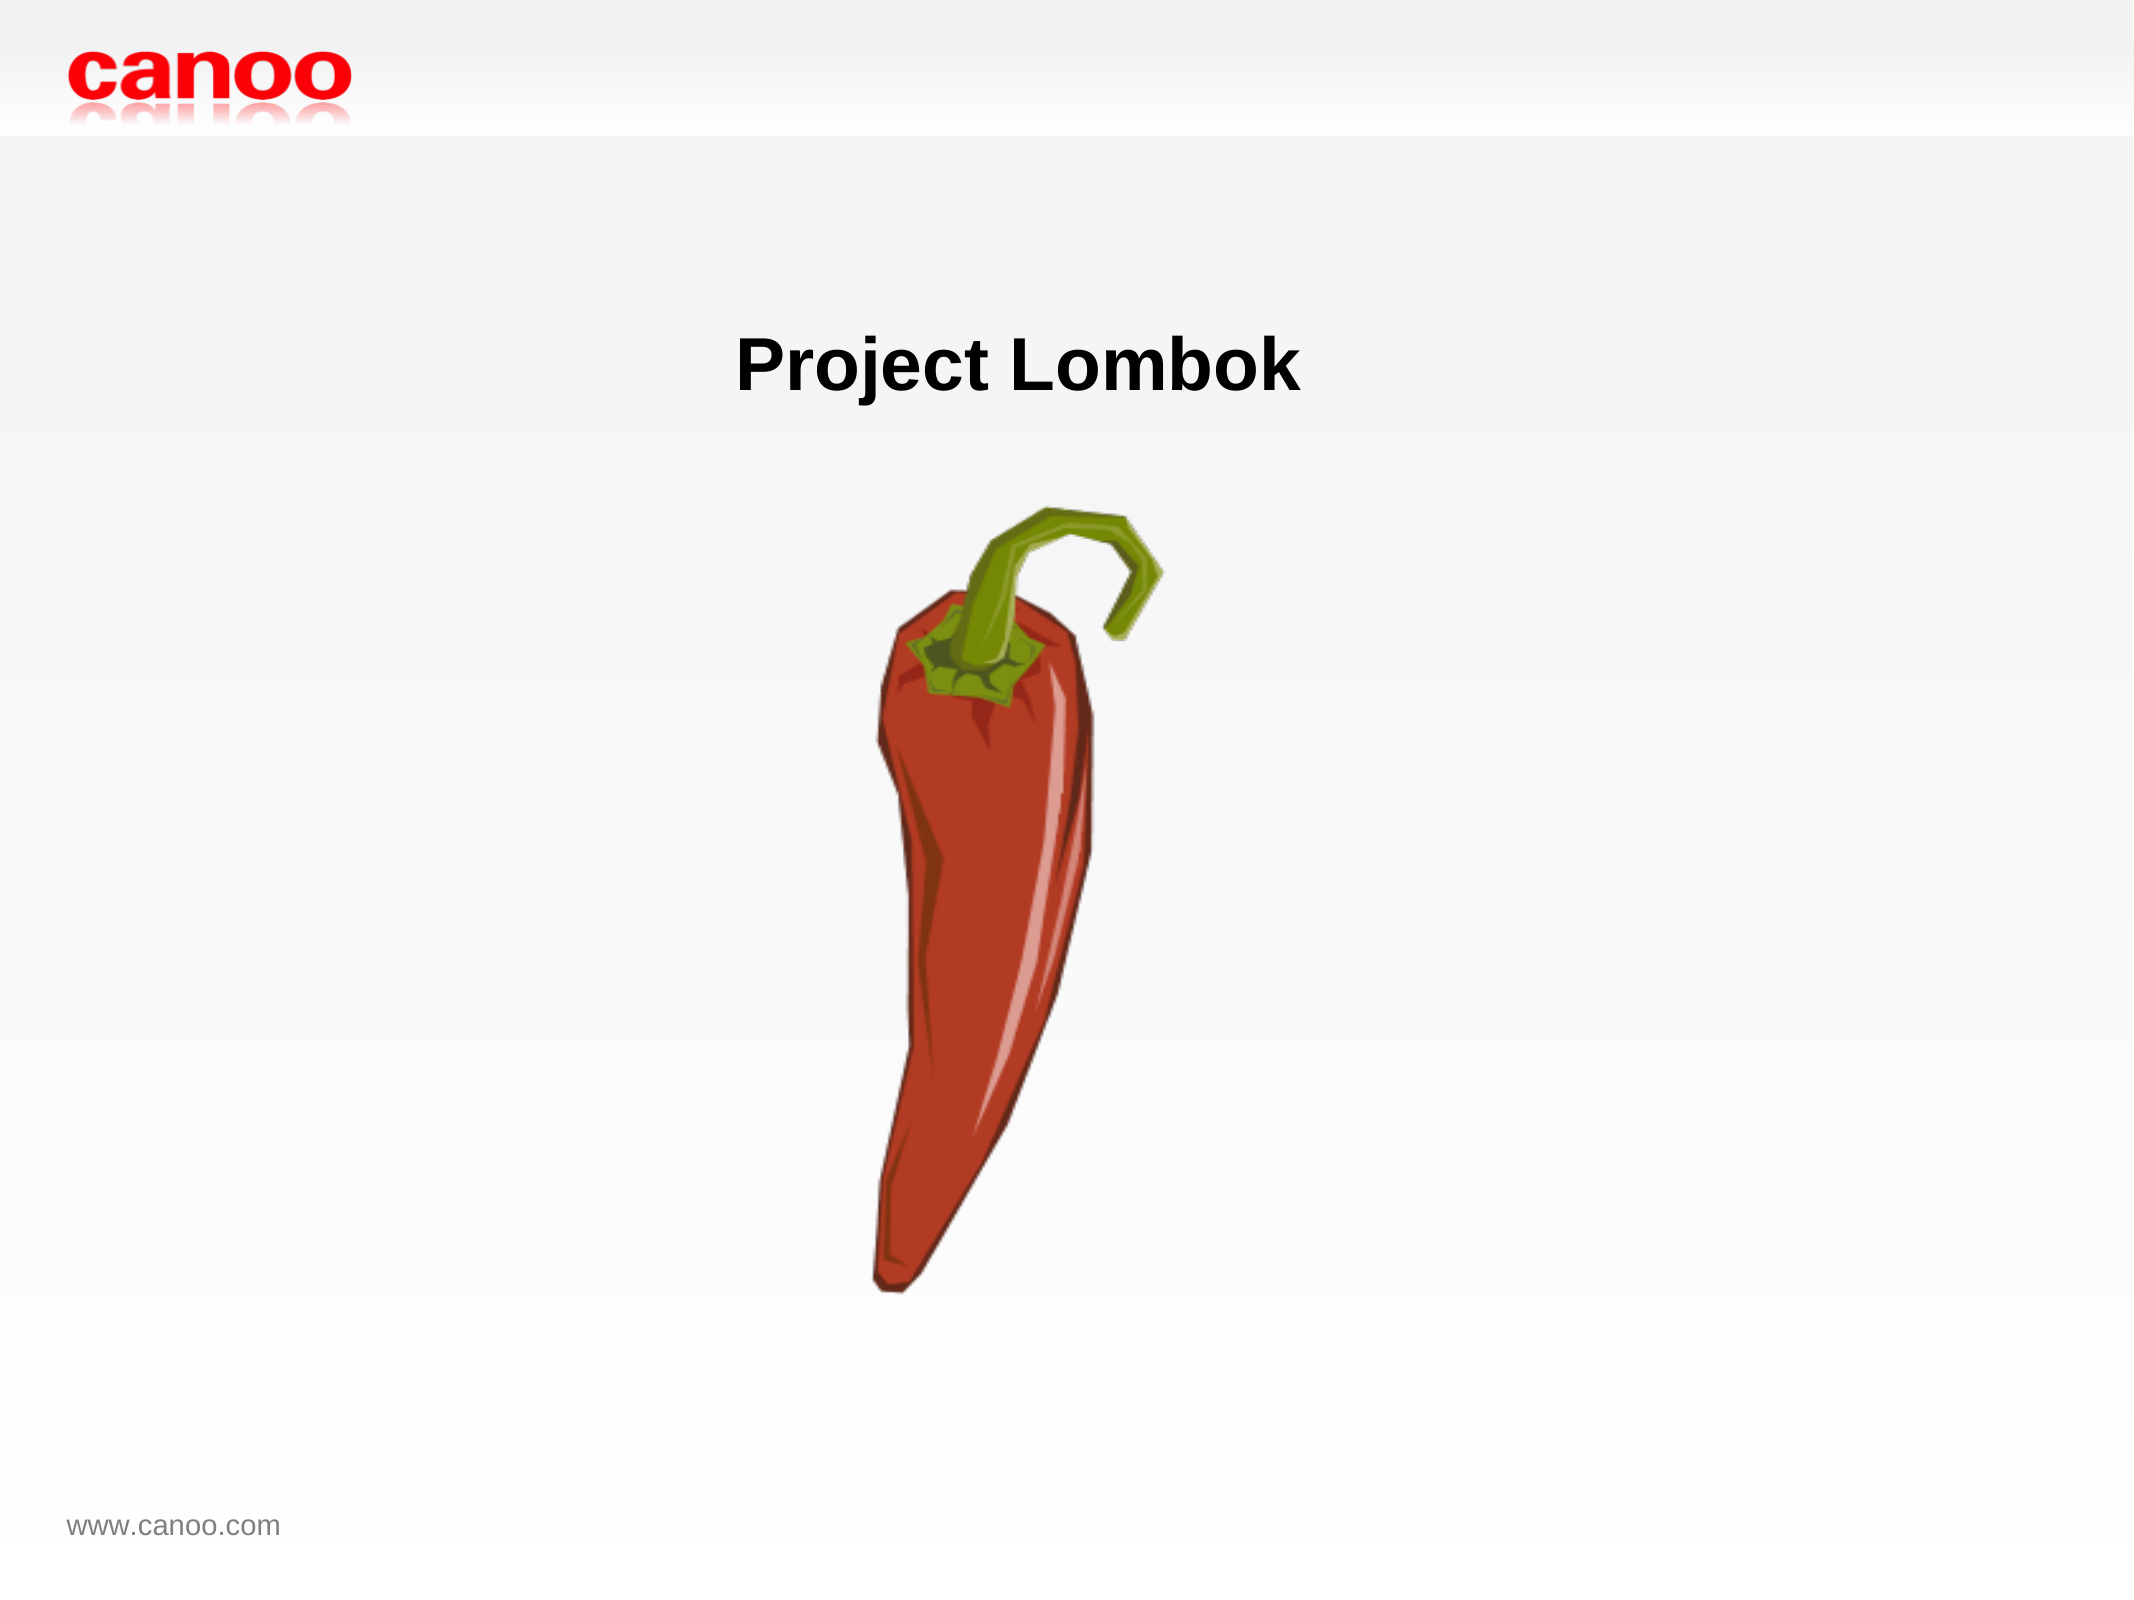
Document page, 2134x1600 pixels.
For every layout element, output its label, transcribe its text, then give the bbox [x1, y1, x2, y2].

picture [65, 48, 353, 154]
title Project Lombok [274, 300, 1763, 425]
picture [836, 488, 1201, 1313]
